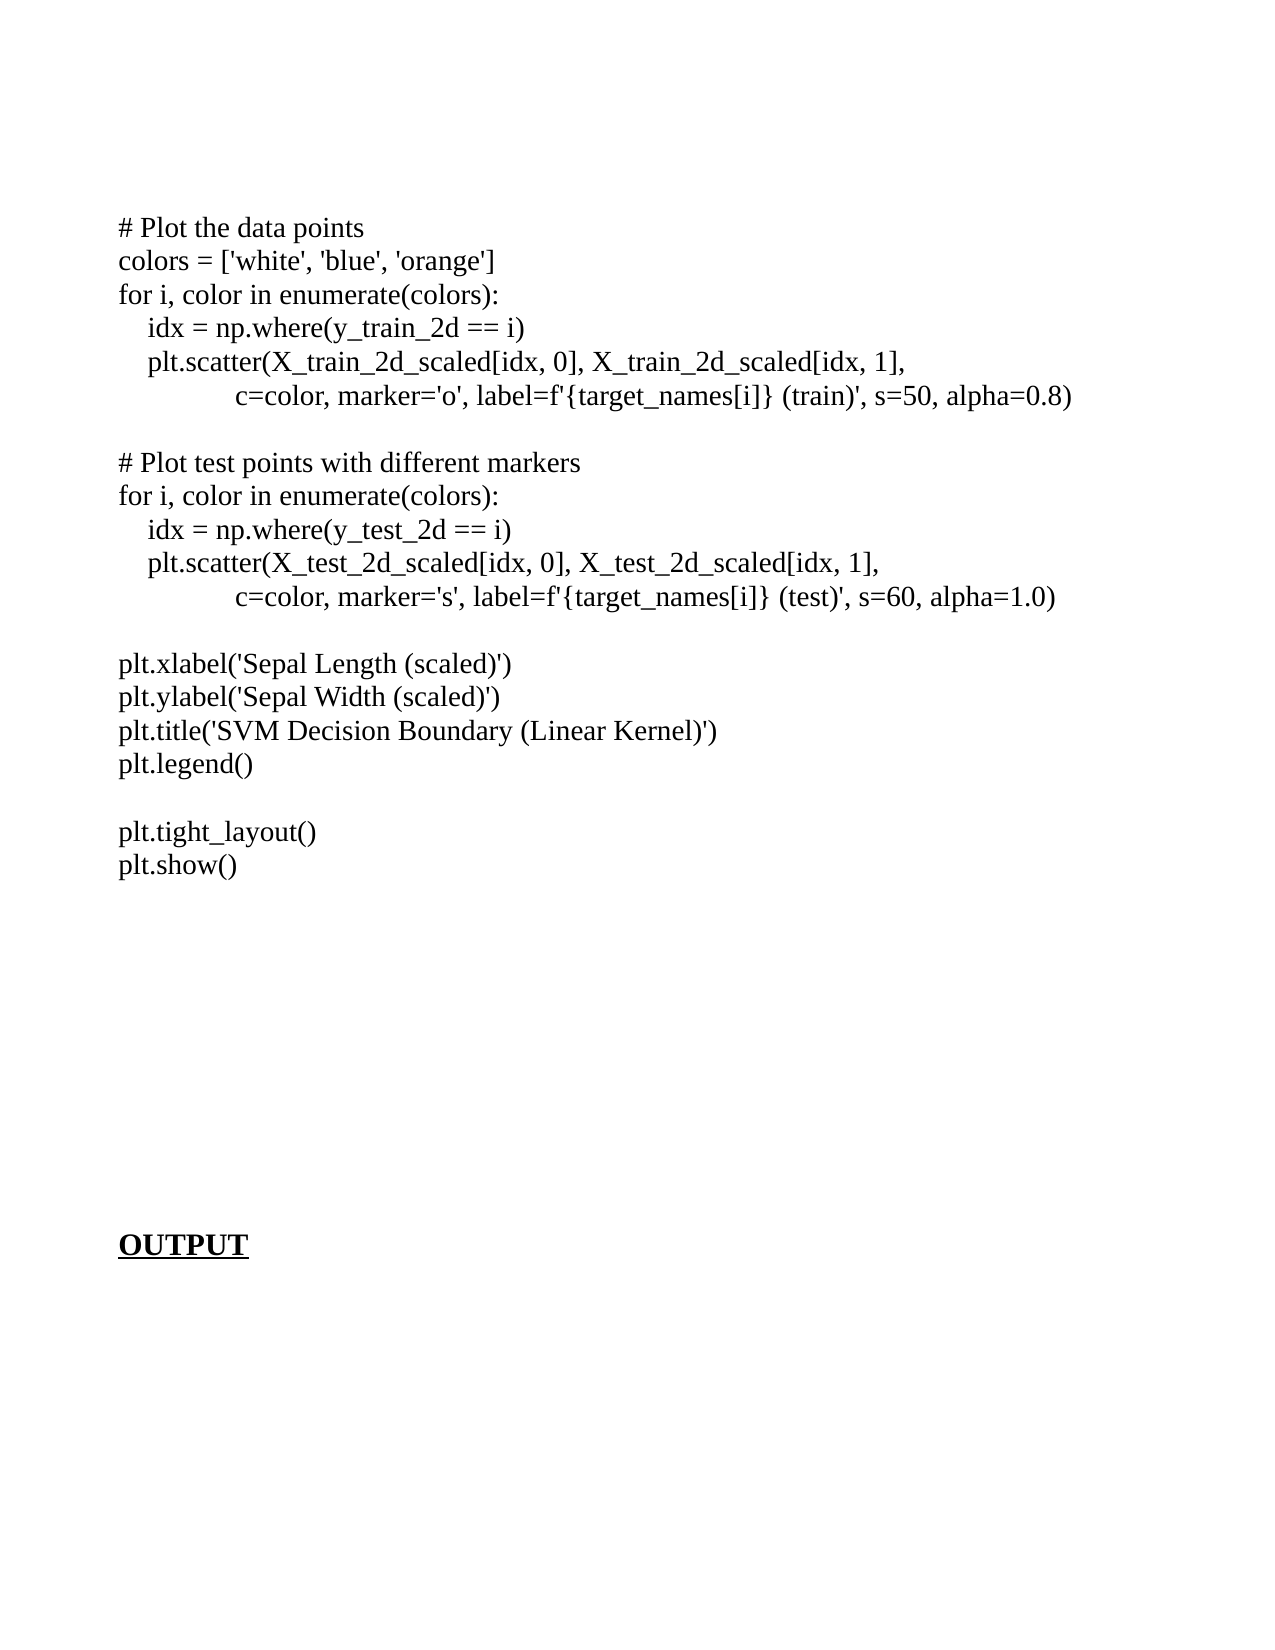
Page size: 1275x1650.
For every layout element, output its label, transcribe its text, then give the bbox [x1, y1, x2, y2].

text plt.scatter(X_train_2d_scaled[idx, 0], X_train_2d_scaled[idx, 1], [118, 344, 1157, 378]
text plt.ylabel('Sepal Width (scaled)') [118, 679, 1157, 713]
text plt.xlabel('Sepal Length (scaled)') [118, 646, 1157, 679]
text plt.title('SVM Decision Boundary (Linear Kernel)') [118, 713, 1157, 747]
text idx = np.where(y_test_2d == i) [118, 512, 1157, 545]
text c=color, marker='s', label=f'{target_names[i]} (test)', s=60, alpha=1.0) [118, 579, 1157, 612]
text for i, color in enumerate(colors): [118, 478, 1157, 512]
text idx = np.where(y_train_2d == i) [118, 311, 1157, 344]
text for i, color in enumerate(colors): [118, 277, 1157, 311]
text # Plot the data points [118, 210, 1157, 243]
text plt.legend() [118, 747, 1157, 780]
text plt.show() [118, 847, 1157, 881]
text OUTPUT [118, 1226, 1157, 1262]
text plt.scatter(X_test_2d_scaled[idx, 0], X_test_2d_scaled[idx, 1], [118, 545, 1157, 579]
text c=color, marker='o', label=f'{target_names[i]} (train)', s=50, alpha=0.8) [118, 378, 1157, 411]
text colors = ['white', 'blue', 'orange'] [118, 243, 1157, 277]
text # Plot test points with different markers [118, 445, 1157, 478]
text plt.tight_layout() [118, 814, 1157, 847]
